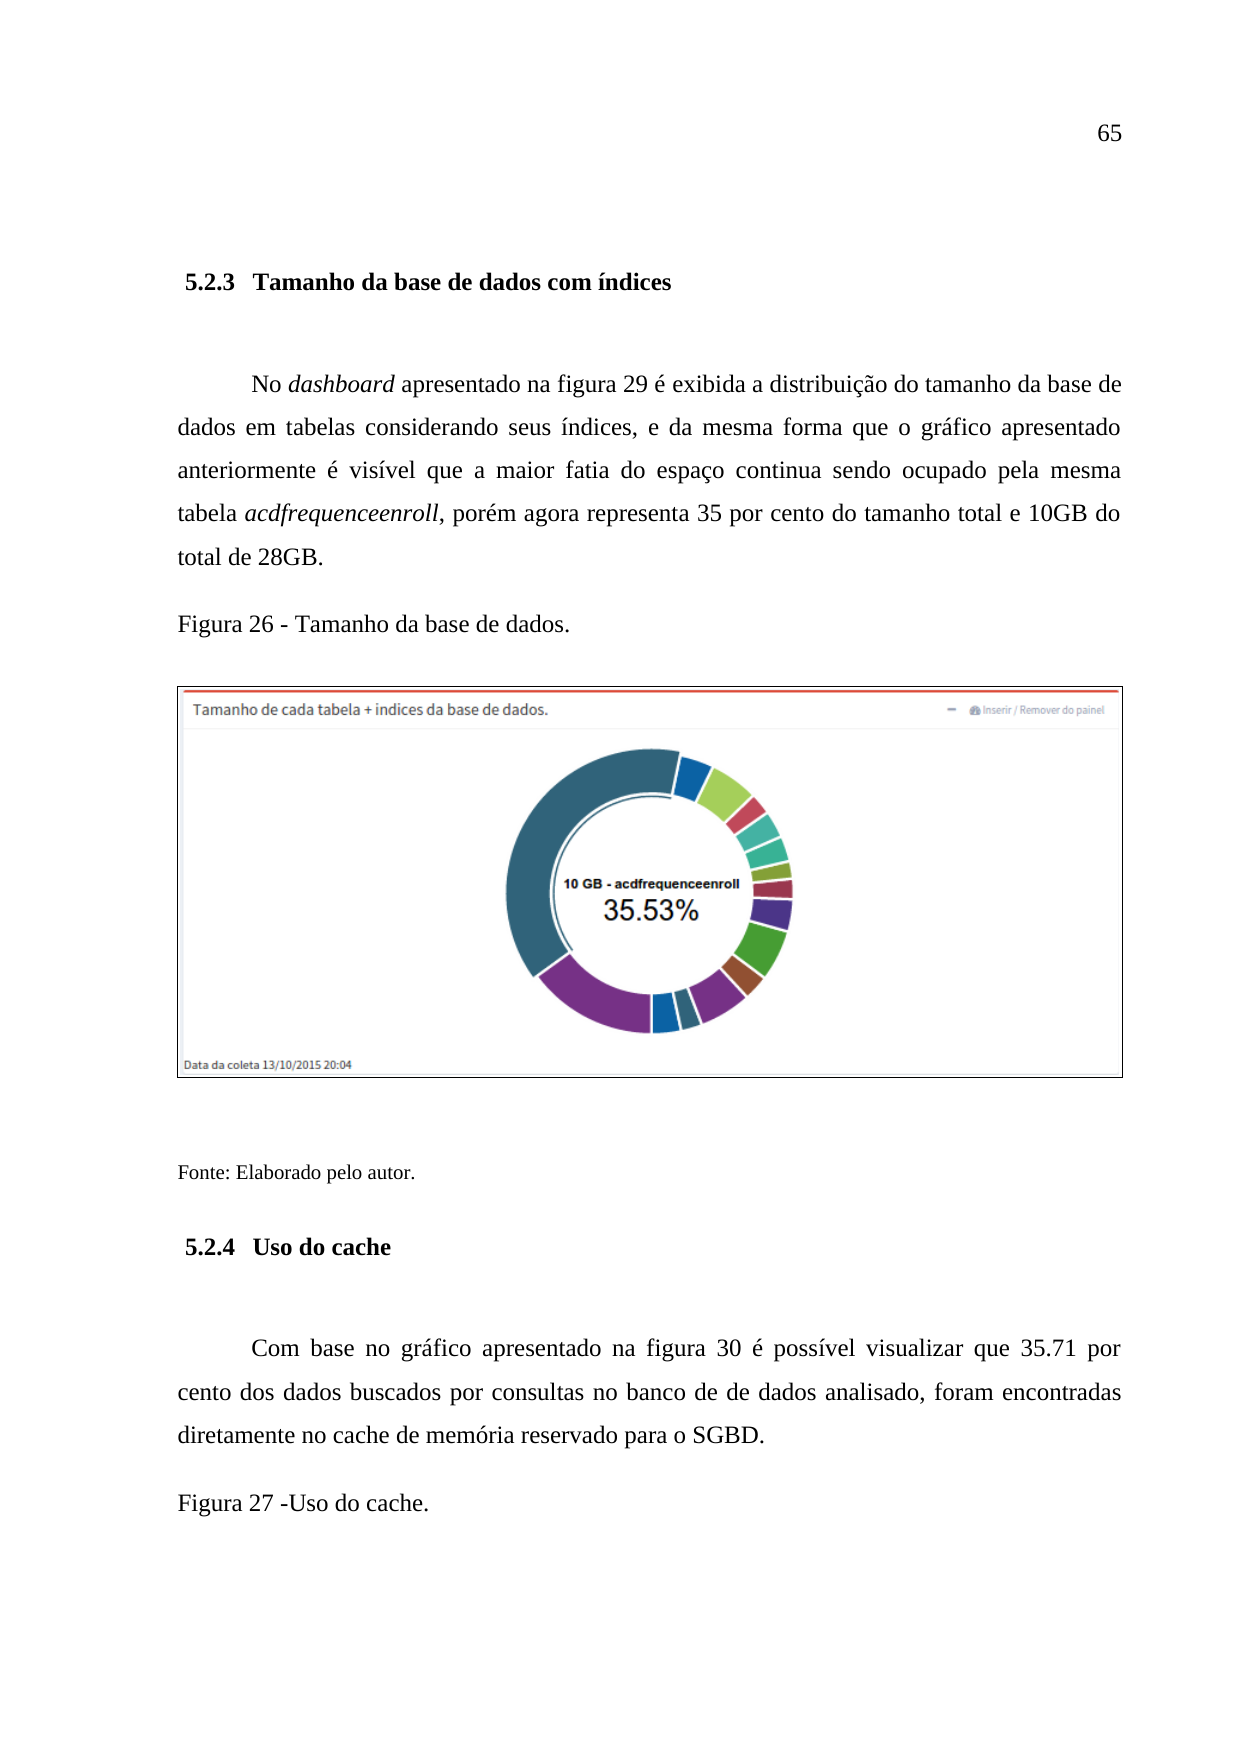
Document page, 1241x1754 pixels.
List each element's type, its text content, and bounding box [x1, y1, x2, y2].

text Com base no gráfico apresentado na figura 30 é possível visualizar que 35.71 por cento dos dados buscados por consultas no banco de de dados analisado, foram encontradas diretamente no cache de memória reservado para o SGBD. [177, 1333, 1122, 1448]
list Fonte: Elaborado pelo autor. [177, 1160, 1122, 1184]
list Uso do cache [185, 1232, 1122, 1261]
picture [180, 689, 1119, 1075]
text Figura 26 - Tamanho da base de dados. [177, 609, 1122, 638]
list Tamanho da base de dados com índices [185, 267, 1122, 296]
text No dashboard apresentado na figura 29 é exibida a distribuição do tamanho da base de dados em tabelas considerando seus índices, e da mesma forma que o gráfico apresentado anteriormente é visível que a maior fatia do espaço continua sendo ocupado pela mesma tabela acdfrequenceenroll, porém agora representa 35 por cento do tamanho total e 10GB do total de 28GB. [177, 369, 1122, 570]
text Figura 27 -Uso do cache. [177, 1488, 1122, 1516]
